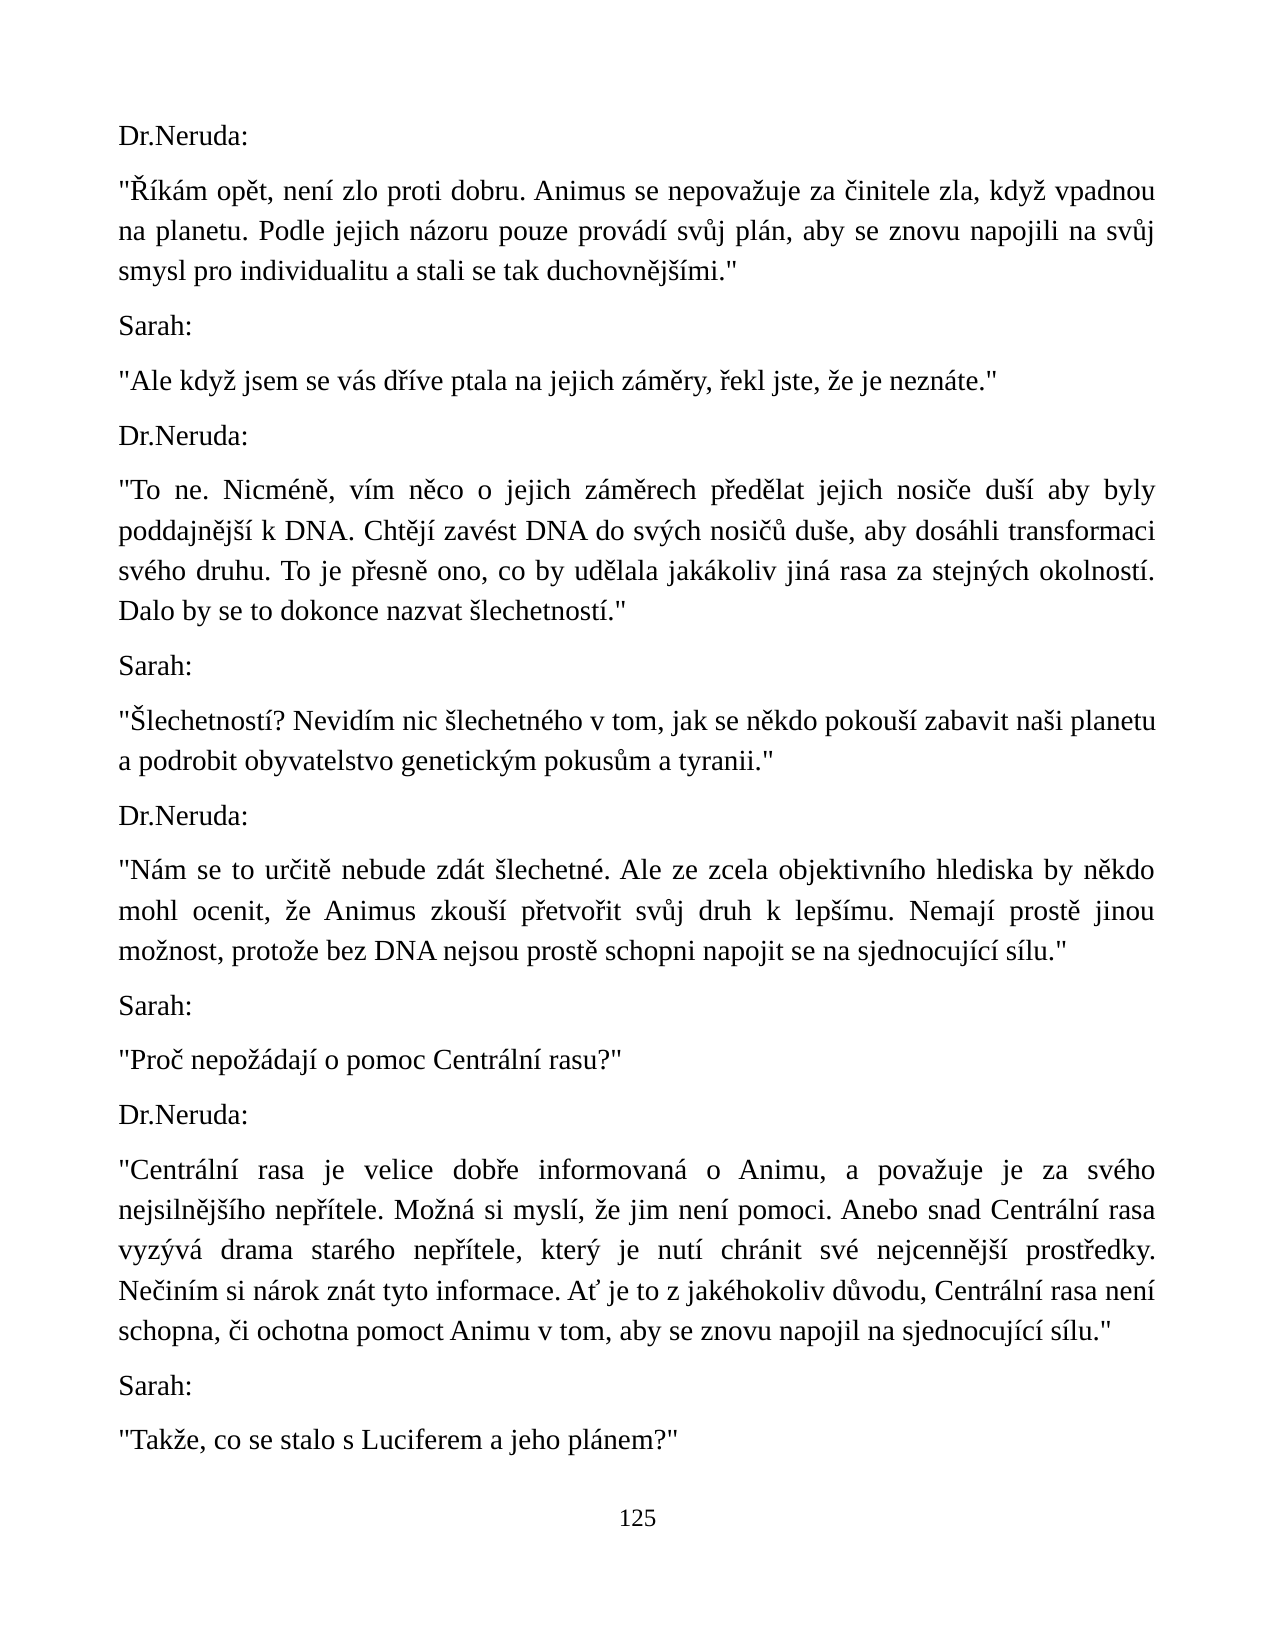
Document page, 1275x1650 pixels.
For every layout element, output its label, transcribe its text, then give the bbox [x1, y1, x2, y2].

text Sarah: [118, 308, 1157, 342]
text Sarah: [118, 1368, 1157, 1401]
text Dr.Neruda: [118, 1097, 1157, 1131]
text "Centrální rasa je velice dobře informovaná o Animu, a považuje je za svého nejsilnějšího nepřítele. Možná si myslí, že jim není pomoci. Anebo snad Centrální rasa vyzývá drama starého nepřítele, který je nutí chránit své nejcennější prostředky. Nečiním si nárok znát tyto informace. Ať je to z jakéhokoliv důvodu, Centrální rasa není schopna, či ochotna pomoct Animu v tom, aby se znovu napojil na sjednocující sílu." [118, 1152, 1157, 1346]
text "Takže, co se stalo s Luciferem a jeho plánem?" [118, 1422, 1157, 1456]
text Dr.Neruda: [118, 118, 1157, 152]
text "To ne. Nicméně, vím něco o jejich záměrech předělat jejich nosiče duší aby byly poddajnější k DNA. Chtějí zavést DNA do svých nosičů duše, aby dosáhli transformaci svého druhu. To je přesně ono, co by udělala jakákoliv jiná rasa za stejných okolností. Dalo by se to dokonce nazvat šlechetností." [118, 472, 1157, 627]
text "Ale když jsem se vás dříve ptala na jejich záměry, řekl jste, že je neznáte." [118, 363, 1157, 396]
text Sarah: [118, 648, 1157, 681]
text "Proč nepožádají o pomoc Centrální rasu?" [118, 1042, 1157, 1076]
text Dr.Neruda: [118, 798, 1157, 831]
text Dr.Neruda: [118, 418, 1157, 451]
text "Nám se to určitě nebude zdát šlechetné. Ale ze zcela objektivního hlediska by někdo mohl ocenit, že Animus zkouší přetvořit svůj druh k lepšímu. Nemají prostě jinou možnost, protože bez DNA nejsou prostě schopni napojit se na sjednocující sílu." [118, 852, 1157, 966]
text Sarah: [118, 988, 1157, 1021]
text "Šlechetností? Nevidím nic šlechetného v tom, jak se někdo pokouší zabavit naši planetu a podrobit obyvatelstvo genetickým pokusům a tyranii." [118, 703, 1157, 776]
text "Říkám opět, není zlo proti dobru. Animus se nepovažuje za činitele zla, když vpadnou na planetu. Podle jejich názoru pouze provádí svůj plán, aby se znovu napojili na svůj smysl pro individualitu a stali se tak duchovnějšími." [118, 173, 1157, 287]
